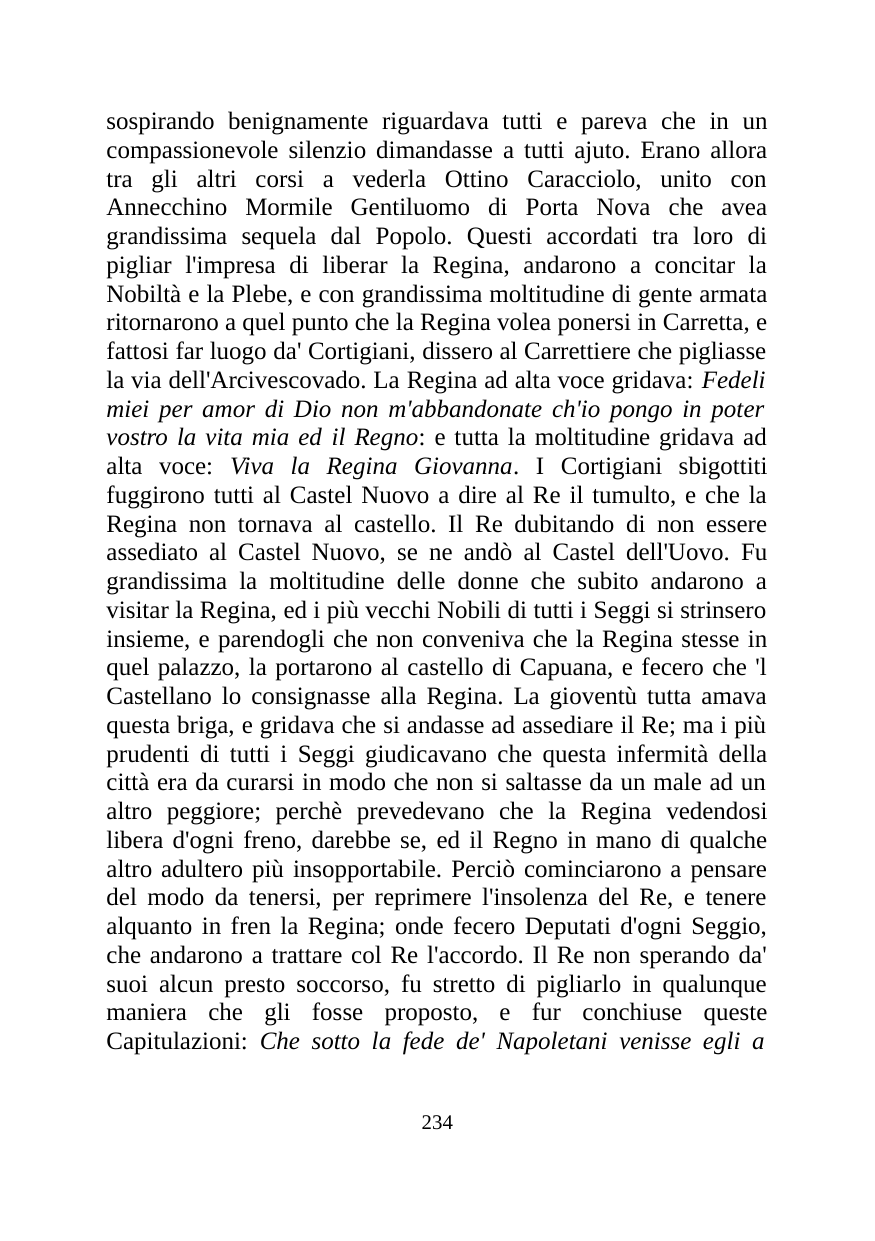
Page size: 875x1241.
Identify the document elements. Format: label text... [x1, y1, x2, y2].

text sospirando benignamente riguardava tutti e pareva che in un compassionevole silenzio dimandasse a tutti ajuto. Erano allora tra gli altri corsi a vederla Ottino Caracciolo, unito con Annecchino Mormile Gentiluomo di Porta Nova che avea grandissima sequela dal Popolo. Questi accordati tra loro di pigliar l'impresa di liberar la Regina, andarono a concitar la Nobiltà e la Plebe, e con grandissima moltitudine di gente armata ritornarono a quel punto che la Regina volea ponersi in Carretta, e fattosi far luogo da' Cortigiani, dissero al Carrettiere che pigliasse la via dell'Arcivescovado. La Regina ad alta voce gridava: Fedeli miei per amor di Dio non m'abbandonate ch'io pongo in poter vostro la vita mia ed il Regno: e tutta la moltitudine gridava ad alta voce: Viva la Regina Giovanna. I Cortigiani sbigottiti fuggirono tutti al Castel Nuovo a dire al Re il tumulto, e che la Regina non tornava al castello. Il Re dubitando di non essere assediato al Castel Nuovo, se ne andò al Castel dell'Uovo. Fu grandissima la moltitudine delle donne che subito andarono a visitar la Regina, ed i più vecchi Nobili di tutti i Seggi si strinsero insieme, e parendogli che non conveniva che la Regina stesse in quel palazzo, la portarono al castello di Capuana, e fecero che 'l Castellano lo consignasse alla Regina. La gioventù tutta amava questa briga, e gridava che si andasse ad assediare il Re; ma i più prudenti di tutti i Seggi giudicavano che questa infermità della città era da curarsi in modo che non si saltasse da un male ad un altro peggiore; perchè prevedevano che la Regina vedendosi libera d'ogni freno, darebbe se, ed il Regno in mano di qualche altro adultero più insopportabile. Perciò cominciarono a pensare del modo da tenersi, per reprimere l'insolenza del Re, e tenere alquanto in fren la Regina; onde fecero Deputati d'ogni Seggio, che andarono a trattare col Re l'accordo. Il Re non sperando da' suoi alcun presto soccorso, fu stretto di pigliarlo in qualunque maniera che gli fosse proposto, e fur conchiuse queste Capitulazioni: Che sotto la fede de' Napoletani venisse egli a [106, 106, 768, 1055]
